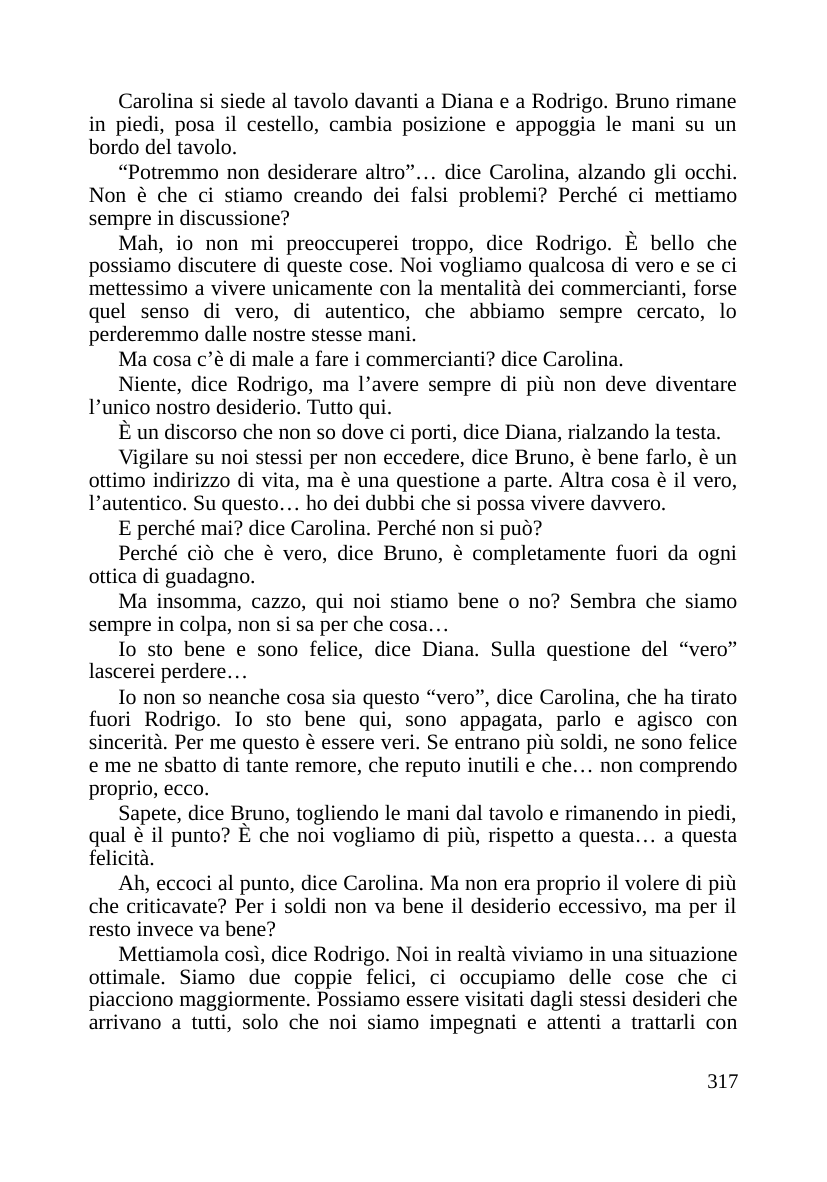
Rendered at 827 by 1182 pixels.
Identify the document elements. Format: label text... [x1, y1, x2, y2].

text “Potremmo non desiderare altro”… dice Carolina, alzando gli occhi. Non è che ci stiamo creando dei falsi problemi? Perché ci mettiamo sempre in discussione? [88, 159, 738, 230]
text Io non so neanche cosa sia questo “vero”, dice Carolina, che ha tirato fuori Rodrigo. Io sto bene qui, sono appagata, parlo e agisco con sincerità. Per me questo è essere veri. Se entrano più soldi, ne sono felice e me ne sbatto di tante remore, che reputo inutili e che… non comprendo proprio, ecco. [88, 684, 738, 800]
text Mettiamola così, dice Rodrigo. Noi in realtà viviamo in una situazione ottimale. Siamo due coppie felici, ci occupiamo delle cose che ci piacciono maggiormente. Possiamo essere visitati dagli stessi desideri che arrivano a tutti, solo che noi siamo impegnati e attenti a trattarli con [88, 941, 738, 1034]
text Ma insomma, cazzo, qui noi stiamo bene o no? Sembra che siamo sempre in colpa, non si sa per che cosa… [88, 588, 738, 636]
text Carolina si siede al tavolo davanti a Diana e a Rodrigo. Bruno rimane in piedi, posa il cestello, cambia posizione e appoggia le mani su un bordo del tavolo. [88, 88, 738, 159]
text Vigilare su noi stessi per non eccedere, dice Bruno, è bene farlo, è un ottimo indirizzo di vita, ma è una questione a parte. Altra cosa è il vero, l’autentico. Su questo… ho dei dubbi che si possa vivere davvero. [88, 444, 738, 515]
text Ah, eccoci al punto, dice Carolina. Ma non era proprio il volere di più che criticavate? Per i soldi non va bene il desiderio eccessivo, ma per il resto invece va bene? [88, 870, 738, 941]
text E perché mai? dice Carolina. Perché non si può? [88, 515, 738, 540]
text Perché ciò che è vero, dice Bruno, è completamente fuori da ogni ottica di guadagno. [88, 540, 738, 588]
text È un discorso che non so dove ci porti, dice Diana, rialzando la testa. [88, 419, 738, 444]
text Niente, dice Rodrigo, ma l’avere sempre di più non deve diventare l’unico nostro desiderio. Tutto qui. [88, 371, 738, 419]
text Io sto bene e sono felice, dice Diana. Sulla questione del “vero” lascerei perdere… [88, 636, 738, 684]
text Sapete, dice Bruno, togliendo le mani dal tavolo e rimanendo in piedi, qual è il punto? È che noi vogliamo di più, rispetto a questa… a questa felicità. [88, 800, 738, 870]
text Mah, io non mi preoccuperei troppo, dice Rodrigo. È bello che possiamo discutere di queste cose. Noi vogliamo qualcosa di vero e se ci mettessimo a vivere unicamente con la mentalità dei commercianti, forse quel senso di vero, di autentico, che abbiamo sempre cercato, lo perderemmo dalle nostre stesse mani. [88, 230, 738, 346]
text Ma cosa c’è di male a fare i commercianti? dice Carolina. [88, 346, 738, 371]
